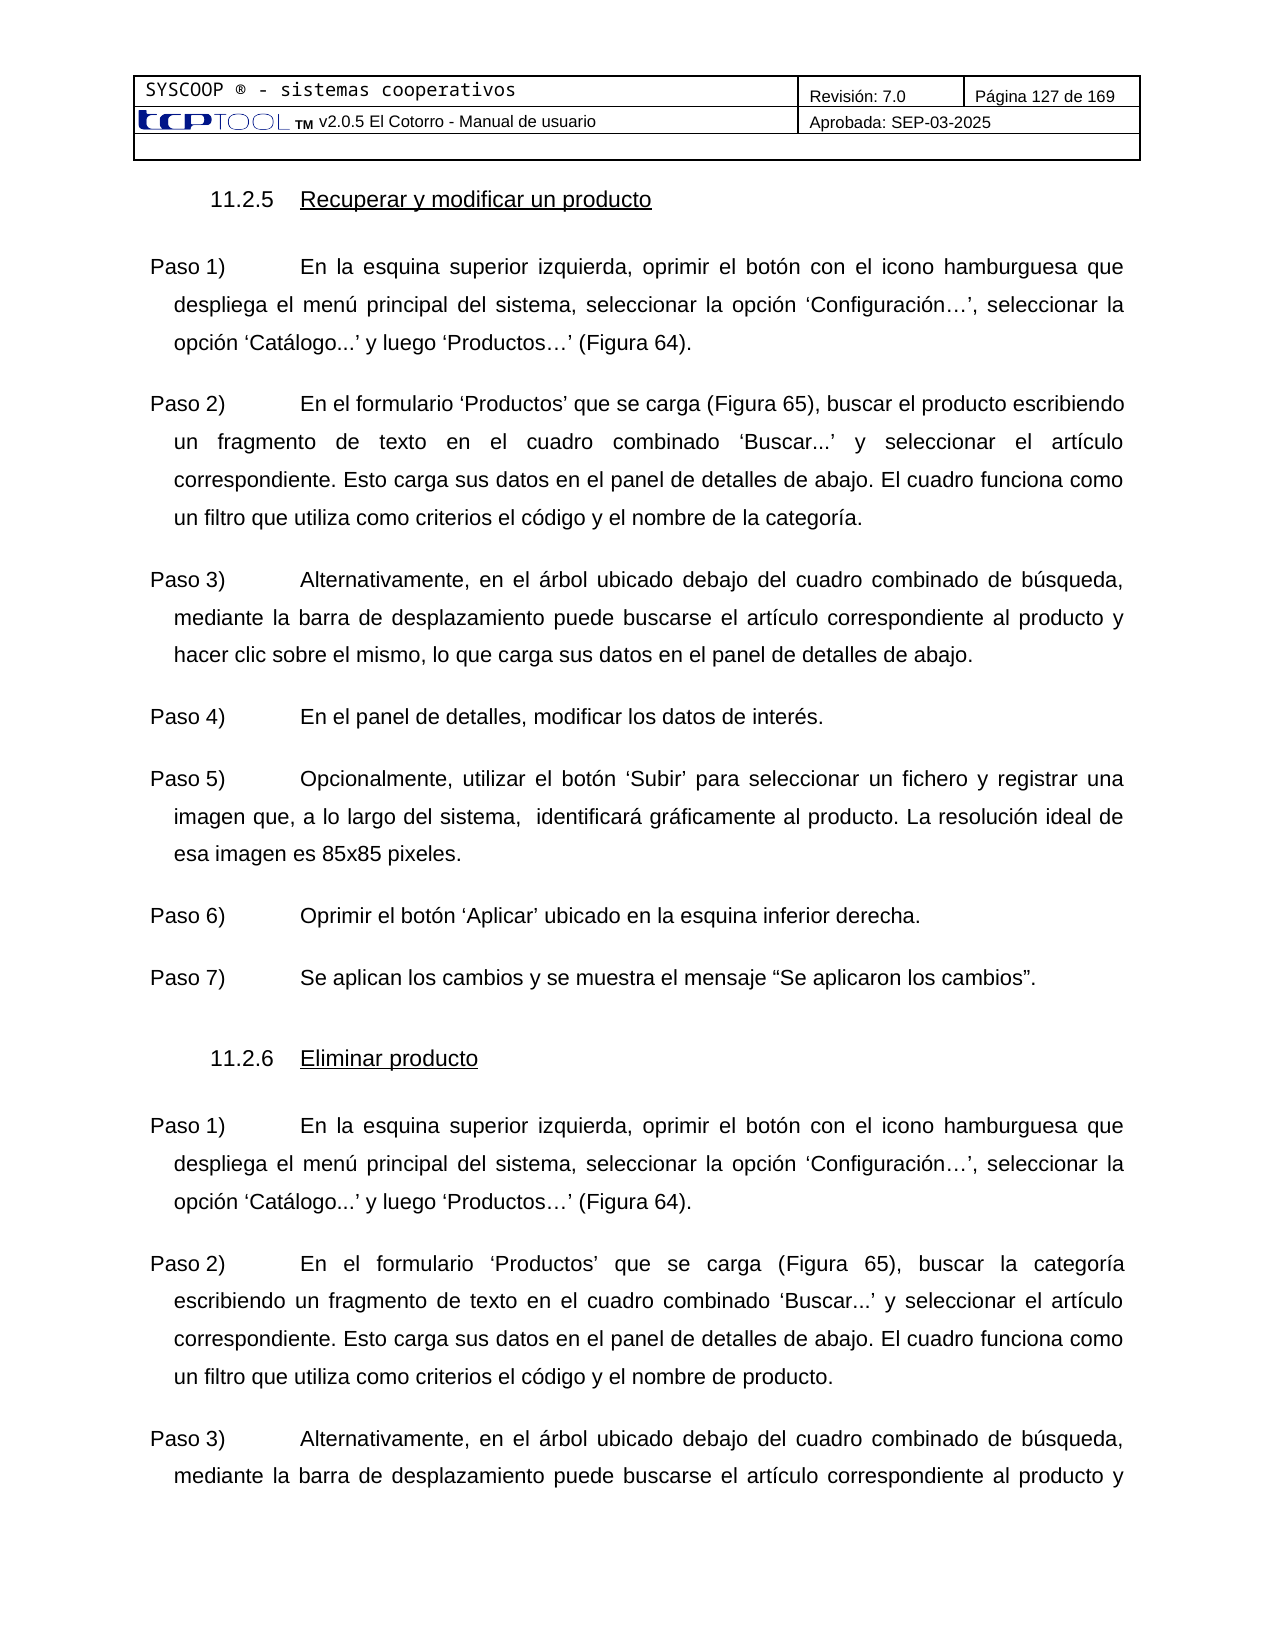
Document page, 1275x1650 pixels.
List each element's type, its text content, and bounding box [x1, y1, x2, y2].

list Oprimir el botón ‘Aplicar’ ubicado en la esquina inferior derecha. [150, 903, 1125, 928]
list Alternativamente, en el árbol ubicado debajo del cuadro combinado de búsqueda, mediante la barra de desplazamiento puede buscarse el artículo correspondiente al producto y hacer clic sobre el mismo, lo que carga sus datos en el panel de detalles de abajo. [150, 567, 1125, 667]
subtitle Recuperar y modificar un producto [210, 186, 1125, 212]
picture [138, 110, 290, 130]
list Opcionalmente, utilizar el botón ‘Subir’ para seleccionar un fichero y registrar una imagen que, a lo largo del sistema, identificará gráficamente al producto. La resolución ideal de esa imagen es 85x85 pixeles. [150, 766, 1125, 867]
list En el formulario ‘Productos’ que se carga (Figura 65), buscar la categoría escribiendo un fragmento de texto en el cuadro combinado ‘Buscar...’ y seleccionar el artículo correspondiente. Esto carga sus datos en el panel de detalles de abajo. El cuadro funciona como un filtro que utiliza como criterios el código y el nombre de producto. [150, 1250, 1125, 1389]
list Se aplican los cambios y se muestra el mensaje “Se aplicaron los cambios”. [150, 965, 1125, 990]
list En el panel de detalles, modificar los datos de interés. [150, 704, 1125, 729]
subtitle Eliminar producto [210, 1045, 1125, 1071]
list En la esquina superior izquierda, oprimir el botón con el icono hamburguesa que despliega el menú principal del sistema, seleccionar la opción ‘Configuración…’, seleccionar la opción ‘Catálogo...’ y luego ‘Productos…’ (Figura 64). [150, 254, 1125, 355]
list Alternativamente, en el árbol ubicado debajo del cuadro combinado de búsqueda, mediante la barra de desplazamiento puede buscarse el artículo correspondiente al producto y [150, 1426, 1125, 1489]
list En el formulario ‘Productos’ que se carga (Figura 65), buscar el producto escribiendo un fragmento de texto en el cuadro combinado ‘Buscar...’ y seleccionar el artículo correspondiente. Esto carga sus datos en el panel de detalles de abajo. El cuadro funciona como un filtro que utiliza como criterios el código y el nombre de la categoría. [150, 391, 1125, 530]
list En la esquina superior izquierda, oprimir el botón con el icono hamburguesa que despliega el menú principal del sistema, seleccionar la opción ‘Configuración…’, seleccionar la opción ‘Catálogo...’ y luego ‘Productos…’ (Figura 64). [150, 1113, 1125, 1214]
